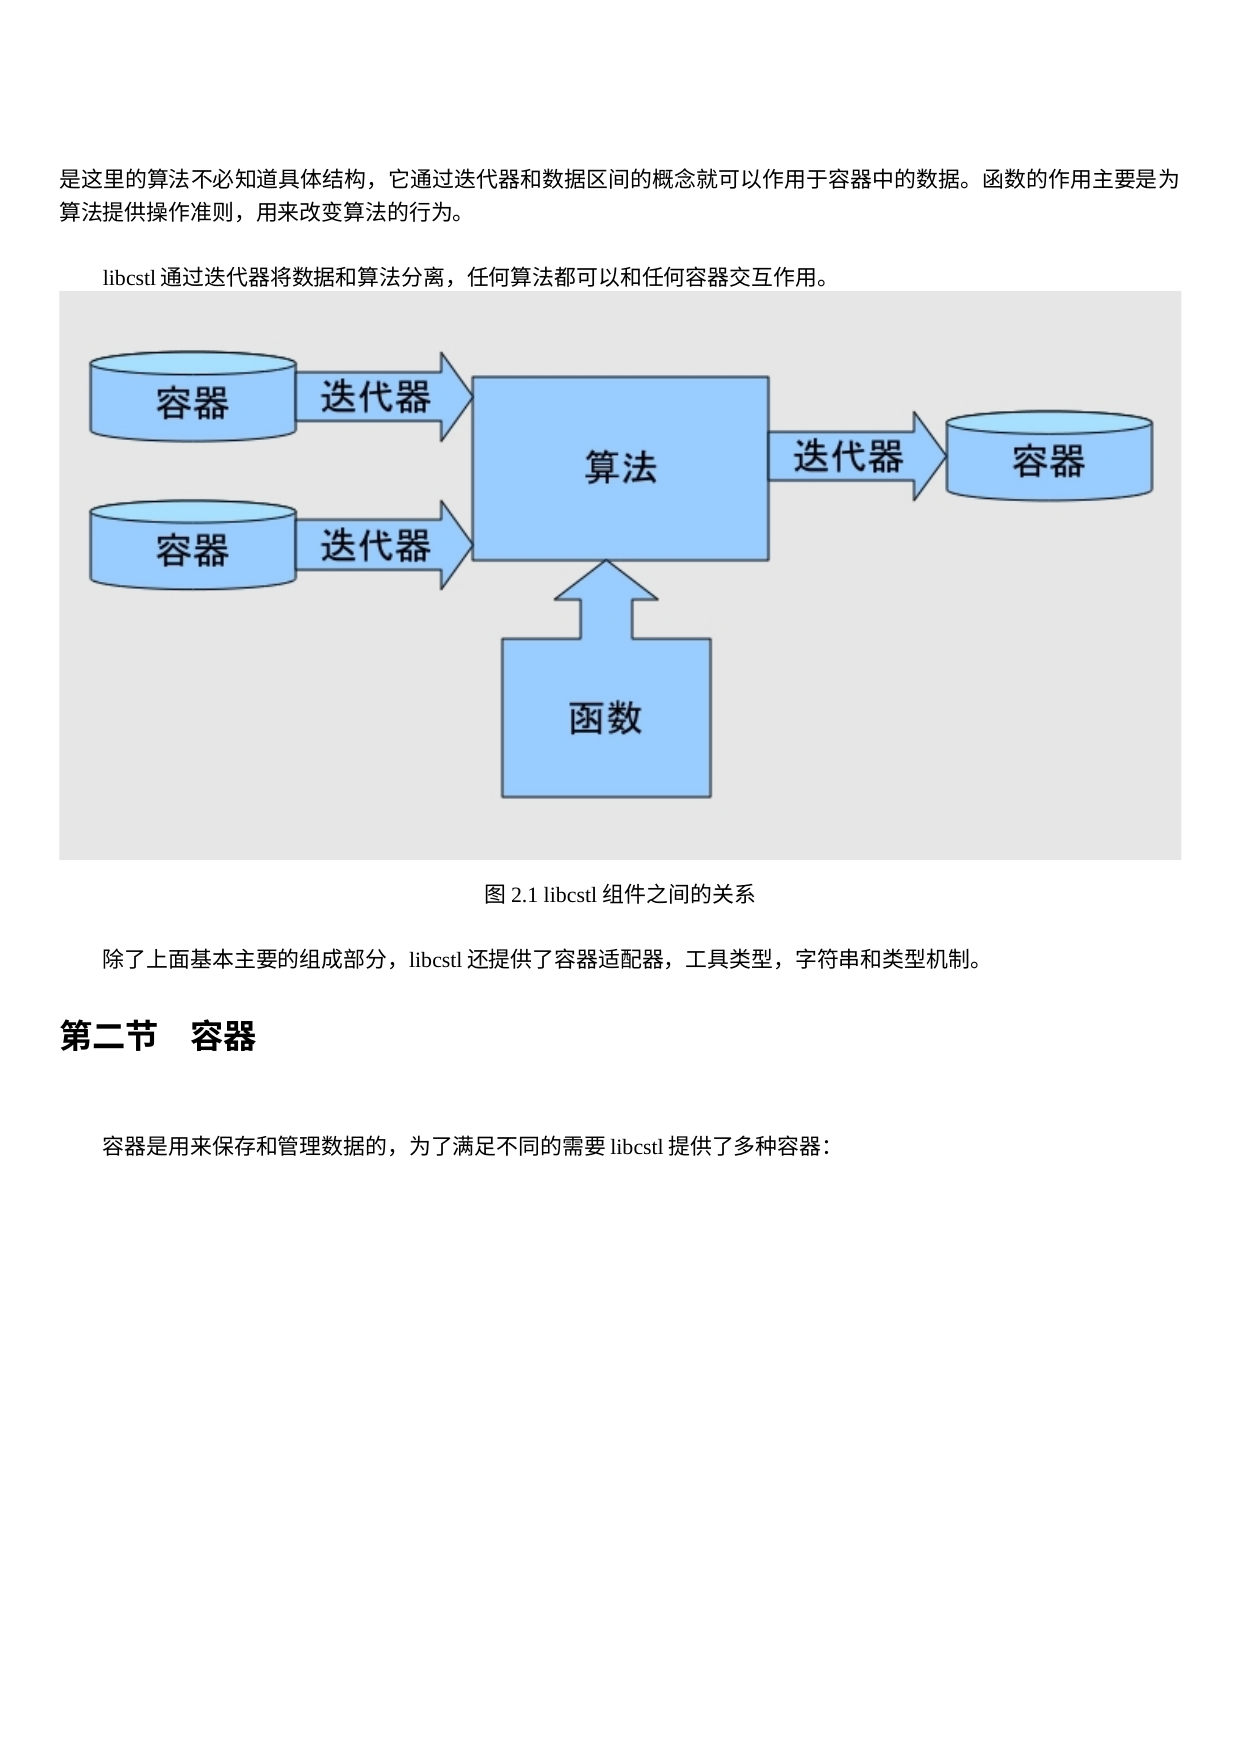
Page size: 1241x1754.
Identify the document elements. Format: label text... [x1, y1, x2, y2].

text 图2.1 libcstl 组件之间的关系 [59, 860, 1181, 909]
text 除了上面基本主要的组成部分，libcstl还提供了容器适配器，工具类型，字符串和类型机制。 [59, 942, 1181, 974]
picture [58, 291, 1182, 860]
subtitle 容器 [59, 1001, 1181, 1066]
text 是这里的算法不必知道具体结构，它通过迭代器和数据区间的概念就可以作用于容器中的数据。函数的作用主要是为算法提供操作准则，用来改变算法的行为。 [59, 162, 1181, 227]
text 容器是用来保存和管理数据的，为了满足不同的需要libcstl提供了多种容器： [59, 1129, 1181, 1161]
text libcstl通过迭代器将数据和算法分离，任何算法都可以和任何容器交互作用。 [59, 259, 1181, 291]
